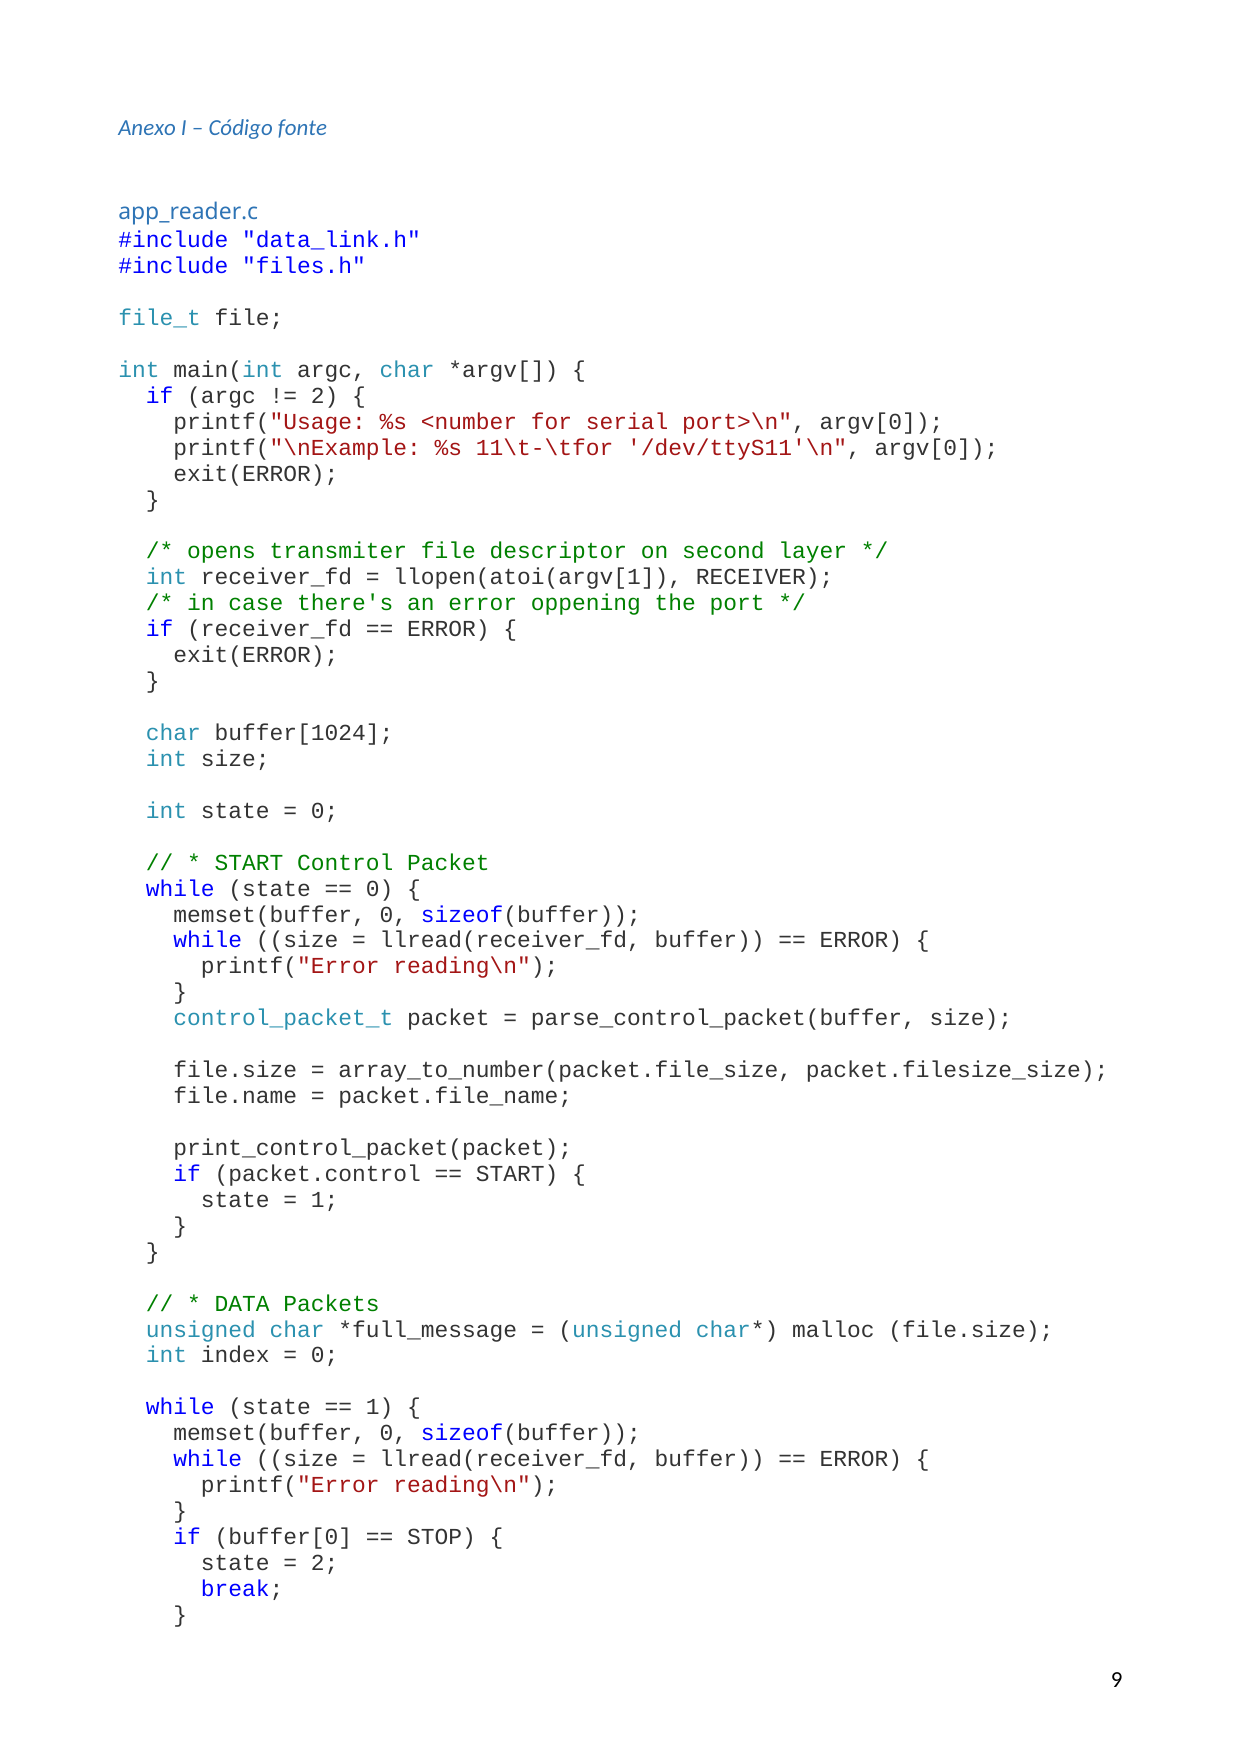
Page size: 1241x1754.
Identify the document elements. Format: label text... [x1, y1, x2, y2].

text state = 1; [118, 1188, 1122, 1214]
text printf("Usage: %s <number for serial port>\n", argv[0]); [118, 410, 1122, 436]
text memset(buffer, 0, sizeof(buffer)); [118, 903, 1122, 929]
text // * START Control Packet [118, 851, 1122, 877]
text file.name = packet.file_name; [118, 1084, 1122, 1110]
text while (state == 0) { [118, 877, 1122, 903]
text if (argc != 2) { [118, 384, 1122, 410]
text state = 2; [118, 1551, 1122, 1577]
text #include "data_link.h" [118, 228, 1122, 254]
text int receiver_fd = llopen(atoi(argv[1]), RECEIVER); [118, 566, 1122, 592]
text int main(int argc, char *argv[]) { [118, 358, 1122, 384]
text } [118, 1603, 1122, 1629]
text unsigned char *full_message = (unsigned char*) malloc (file.size); [118, 1318, 1122, 1344]
text while (state == 1) { [118, 1396, 1122, 1422]
text break; [118, 1577, 1122, 1603]
text memset(buffer, 0, sizeof(buffer)); [118, 1422, 1122, 1448]
text print_control_packet(packet); [118, 1136, 1122, 1162]
text if (packet.control == START) { [118, 1162, 1122, 1188]
text /* in case there's an error oppening the port */ [118, 592, 1122, 618]
text } [118, 1214, 1122, 1240]
text } [118, 669, 1122, 695]
text } [118, 1240, 1122, 1266]
text control_packet_t packet = parse_control_packet(buffer, size); [118, 1007, 1122, 1033]
text file.size = array_to_number(packet.file_size, packet.filesize_size); [118, 1058, 1122, 1084]
text printf("Error reading\n"); [118, 955, 1122, 981]
text while ((size = llread(receiver_fd, buffer)) == ERROR) { [118, 1448, 1122, 1473]
subtitle app_reader.c [118, 195, 1122, 226]
text } [118, 1499, 1122, 1525]
text } [118, 981, 1122, 1007]
text /* opens transmiter file descriptor on second layer */ [118, 540, 1122, 566]
subtitle Anexo I – Código fonte [118, 113, 1122, 142]
text if (receiver_fd == ERROR) { [118, 618, 1122, 643]
text } [118, 488, 1122, 514]
text int size; [118, 747, 1122, 773]
text printf("\nExample: %s 11\t-\tfor '/dev/ttyS11'\n", argv[0]); [118, 436, 1122, 462]
text exit(ERROR); [118, 643, 1122, 669]
text while ((size = llread(receiver_fd, buffer)) == ERROR) { [118, 929, 1122, 955]
text char buffer[1024]; [118, 721, 1122, 747]
text #include "files.h" [118, 254, 1122, 280]
text if (buffer[0] == STOP) { [118, 1525, 1122, 1551]
text file_t file; [118, 306, 1122, 332]
text int index = 0; [118, 1344, 1122, 1370]
text // * DATA Packets [118, 1292, 1122, 1318]
text printf("Error reading\n"); [118, 1473, 1122, 1499]
text int state = 0; [118, 799, 1122, 825]
text exit(ERROR); [118, 462, 1122, 488]
